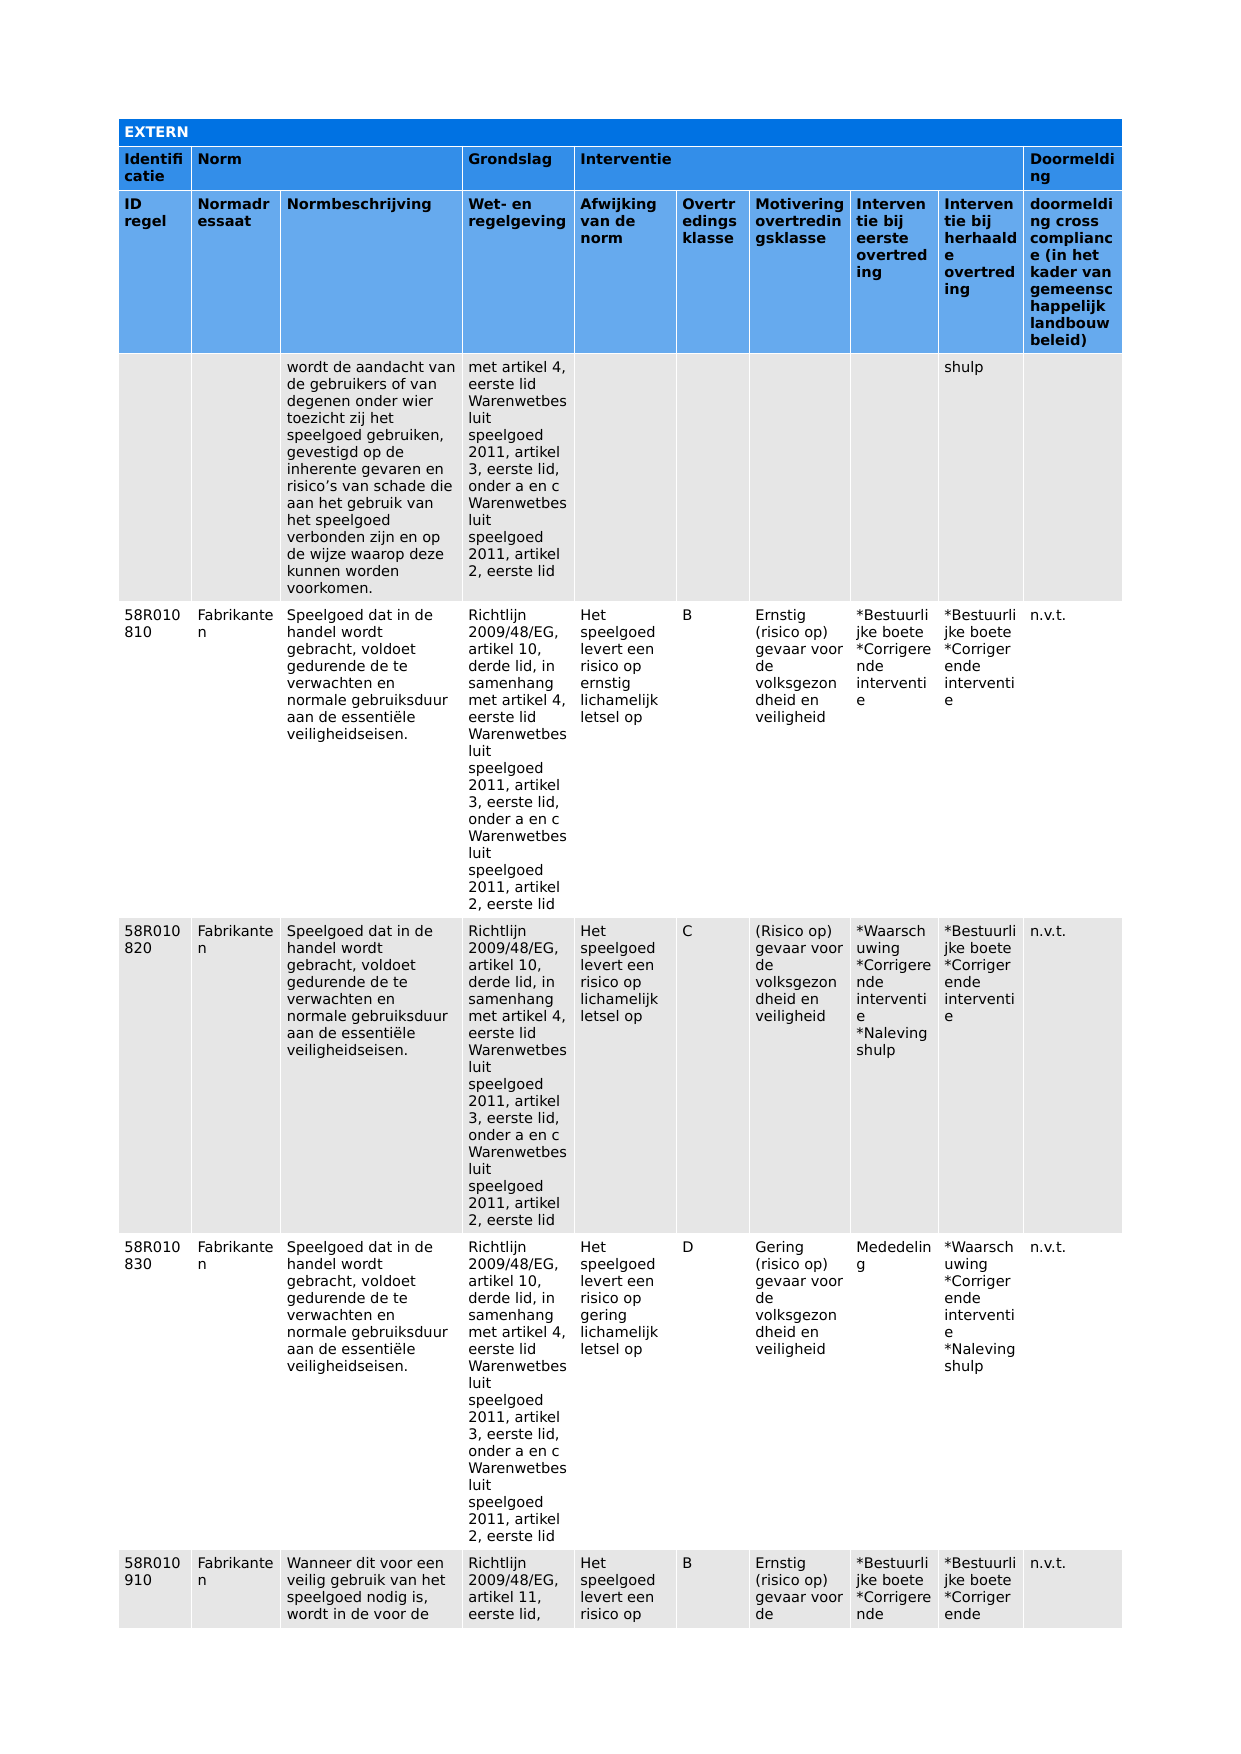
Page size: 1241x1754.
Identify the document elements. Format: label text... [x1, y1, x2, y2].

table_cell [192, 354, 280, 601]
table_cell Afwijking van de norm [575, 191, 676, 353]
table_cell Wanneer dit voor een veilig gebruik van het speelgoed nodig is, wordt in de voor de [281, 1550, 462, 1628]
table_cell *Bestuurlijke boete *Corrigerende interventie [939, 602, 1023, 917]
table_cell Speelgoed dat in de handel wordt gebracht, voldoet gedurende de te verwachten en normale gebruiksduur aan de essentiële veiligheidseisen. [281, 602, 462, 917]
table_cell B [677, 1550, 749, 1628]
table_cell Interventie [575, 147, 1023, 190]
table_cell Doormelding [1024, 147, 1122, 190]
table_cell Fabrikanten [192, 1550, 280, 1628]
table_cell Wet- en regelgeving [463, 191, 574, 353]
table_cell Richtlijn 2009/48/EG, artikel 10, derde lid, in samenhang met artikel 4, eerste lid Warenwetbesluit speelgoed 2011, artikel 3, eerste lid, onder a en c Warenwetbesluit speelgoed 2011, artikel 2, eerste lid [463, 1234, 574, 1549]
table_cell [119, 354, 191, 601]
table_cell Het speelgoed levert een risico op lichamelijk letsel op [575, 918, 676, 1233]
table_cell n.v.t. [1024, 1550, 1122, 1628]
table_cell Overtredingsklasse [677, 191, 749, 353]
table_cell Fabrikanten [192, 918, 280, 1233]
table_cell ID regel [119, 191, 191, 353]
table_cell *Waarschuwing *Corrigerende interventie *Nalevingshulp [939, 1234, 1023, 1549]
table_cell 58R010830 [119, 1234, 191, 1549]
table_cell Motivering overtredingsklasse [750, 191, 850, 353]
table_cell Mededeling [851, 1234, 938, 1549]
table_cell [750, 354, 850, 601]
table_cell Het speelgoed levert een risico op ernstig lichamelijk letsel op [575, 602, 676, 917]
table_cell B [677, 602, 749, 917]
table_cell n.v.t. [1024, 918, 1122, 1233]
table_cell Speelgoed dat in de handel wordt gebracht, voldoet gedurende de te verwachten en normale gebruiksduur aan de essentiële veiligheidseisen. [281, 1234, 462, 1549]
table_cell Normbeschrijving [281, 191, 462, 353]
table_cell Het speelgoed levert een risico op [575, 1550, 676, 1628]
table_cell shulp [939, 354, 1023, 601]
table_cell Het speelgoed levert een risico op gering lichamelijk letsel op [575, 1234, 676, 1549]
table_cell wordt de aandacht van de gebruikers of van degenen onder wier toezicht zij het speelgoed gebruiken, gevestigd op de inherente gevaren en risico’s van schade die aan het gebruik van het speelgoed verbonden zijn en op de wijze waarop deze kunnen worden voorkomen. [281, 354, 462, 601]
table_cell Identificatie [119, 147, 191, 190]
table_cell 58R010810 [119, 602, 191, 917]
table_cell C [677, 918, 749, 1233]
table_cell Norm [192, 147, 462, 190]
table_cell Normadressaat [192, 191, 280, 353]
table_cell *Waarschuwing *Corrigerende interventie *Nalevingshulp [851, 918, 938, 1233]
table_cell Fabrikanten [192, 602, 280, 917]
table_header EXTERN [119, 119, 1122, 146]
table_cell 58R010910 [119, 1550, 191, 1628]
table_cell Richtlijn 2009/48/EG, artikel 10, derde lid, in samenhang met artikel 4, eerste lid Warenwetbesluit speelgoed 2011, artikel 3, eerste lid, onder a en c Warenwetbesluit speelgoed 2011, artikel 2, eerste lid [463, 602, 574, 917]
table_cell Ernstig (risico op) gevaar voor de volksgezondheid en veiligheid [750, 602, 850, 917]
table_cell (Risico op) gevaar voor de volksgezondheid en veiligheid [750, 918, 850, 1233]
table_cell *Bestuurlijke boete *Corrigerende [939, 1550, 1023, 1628]
table_cell met artikel 4, eerste lid Warenwetbesluit speelgoed 2011, artikel 3, eerste lid, onder a en c Warenwetbesluit speelgoed 2011, artikel 2, eerste lid [463, 354, 574, 601]
table_cell [851, 354, 938, 601]
table_cell Grondslag [463, 147, 574, 190]
table_cell Ernstig (risico op) gevaar voor de [750, 1550, 850, 1628]
table_cell D [677, 1234, 749, 1549]
table_cell Interventie bij eerste overtreding [851, 191, 938, 353]
table_cell 58R010820 [119, 918, 191, 1233]
table_cell n.v.t. [1024, 1234, 1122, 1549]
table_cell Interventie bij herhaalde overtreding [939, 191, 1023, 353]
table_cell *Bestuurlijke boete *Corrigerende [851, 1550, 938, 1628]
table_cell Gering (risico op) gevaar voor de volksgezondheid en veiligheid [750, 1234, 850, 1549]
table_cell [1024, 354, 1122, 601]
table_cell *Bestuurlijke boete *Corrigerende interventie [851, 602, 938, 917]
table_cell doormelding cross compliance (in het kader van gemeenschappelijk landbouwbeleid) [1024, 191, 1122, 353]
table_cell Speelgoed dat in de handel wordt gebracht, voldoet gedurende de te verwachten en normale gebruiksduur aan de essentiële veiligheidseisen. [281, 918, 462, 1233]
table_cell [677, 354, 749, 601]
table_cell Fabrikanten [192, 1234, 280, 1549]
table_cell [575, 354, 676, 601]
table_cell Richtlijn 2009/48/EG, artikel 11, eerste lid, [463, 1550, 574, 1628]
table_cell *Bestuurlijke boete *Corrigerende interventie [939, 918, 1023, 1233]
table_cell Richtlijn 2009/48/EG, artikel 10, derde lid, in samenhang met artikel 4, eerste lid Warenwetbesluit speelgoed 2011, artikel 3, eerste lid, onder a en c Warenwetbesluit speelgoed 2011, artikel 2, eerste lid [463, 918, 574, 1233]
table_cell n.v.t. [1024, 602, 1122, 917]
